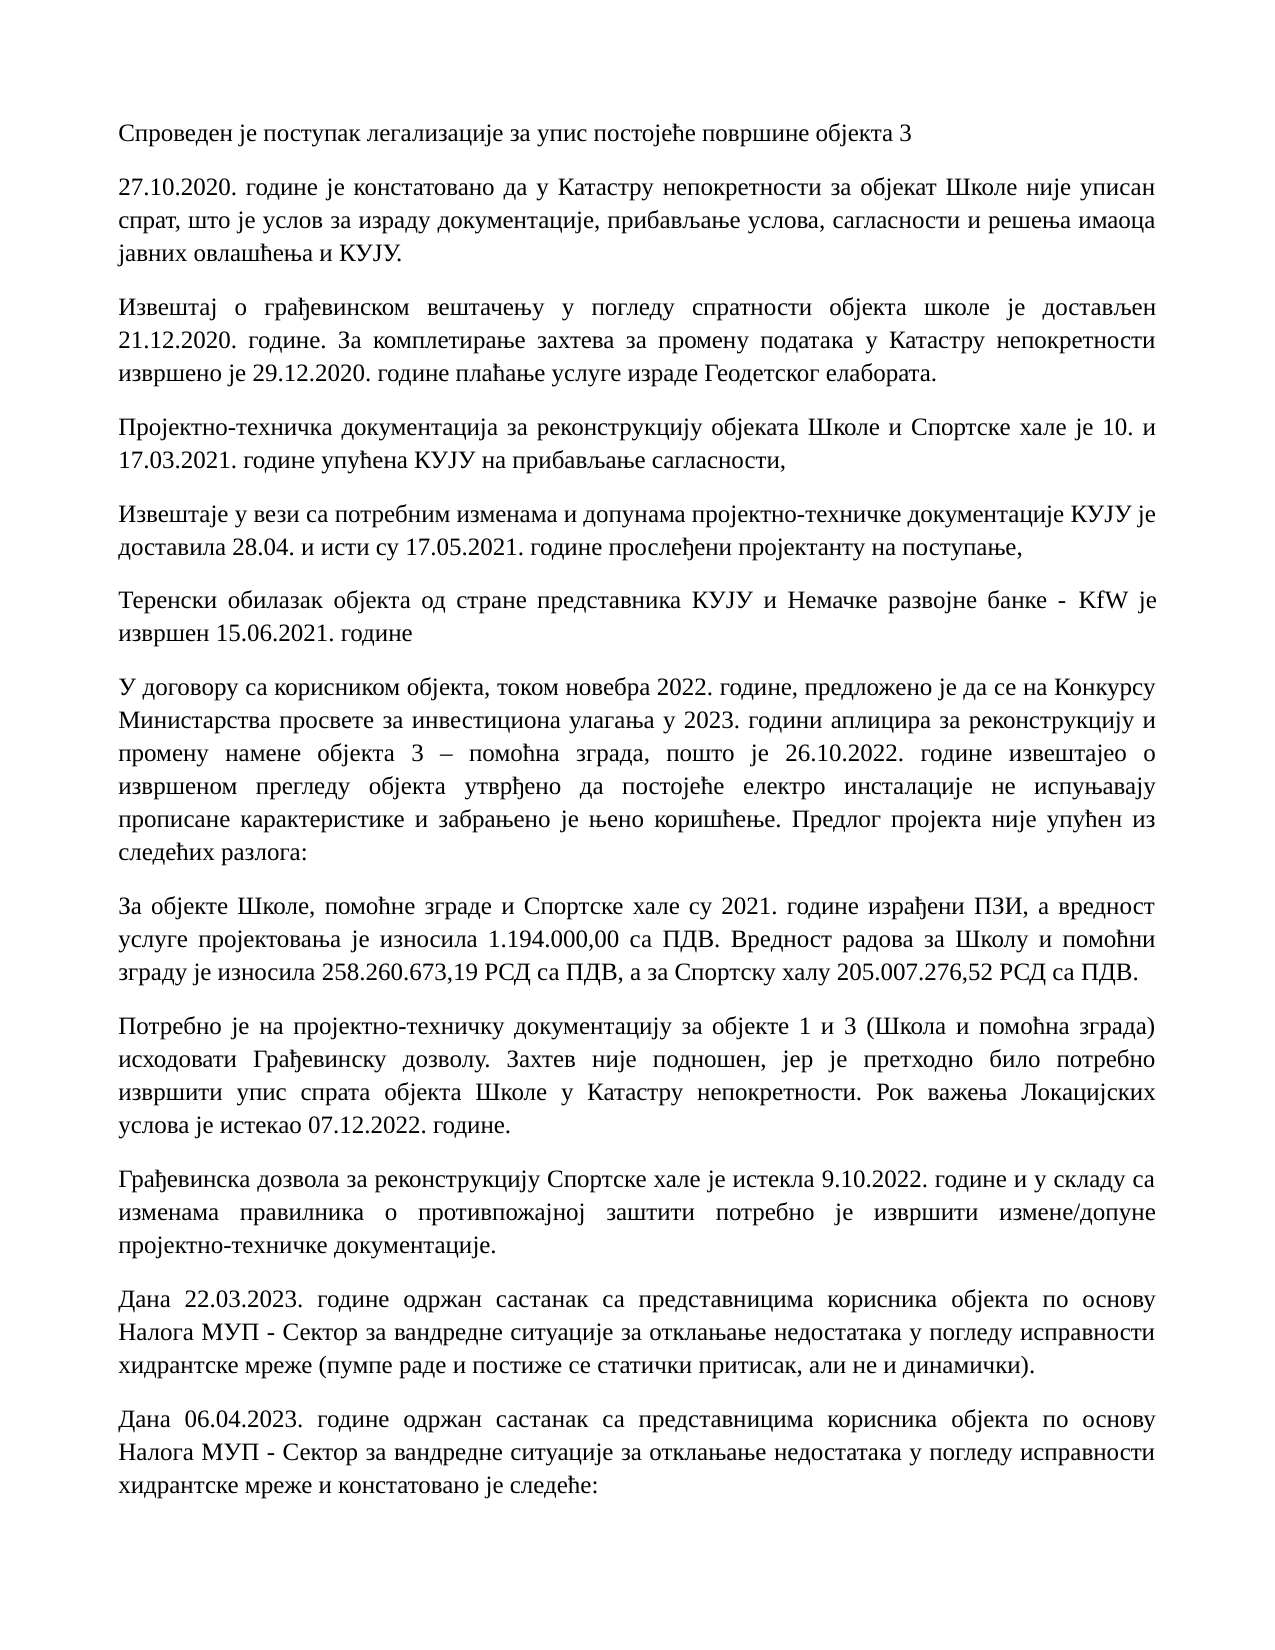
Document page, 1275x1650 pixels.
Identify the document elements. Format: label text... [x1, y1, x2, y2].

text Пројектно-техничка документација за реконструкцију објеката Школе и Спортске хале је 10. и 17.03.2021. године упућена КУЈУ на прибављање сагласности, [118, 412, 1157, 473]
text Дана 22.03.2023. године одржан састанак са представницима корисника објекта по основу Налога МУП - Сектор за вандредне ситуације за отклањање недостатака у погледу исправности хидрантске мреже (пумпе раде и постиже се статички притисак, али не и динамички). [118, 1284, 1157, 1379]
text Извештаје у вези са потребним изменама и допунама пројектно-техничке документације КУЈУ је доставила 28.04. и исти су 17.05.2021. године прослеђени пројектанту на поступање, [118, 499, 1157, 560]
text Потребно је на пројектно-техничку документацију за објекте 1 и 3 (Школа и помоћна зграда) исходовати Грађевинску дозволу. Захтев није подношен, јер је претходно било потребно извршити упис спрата објекта Школе у Катастру непокретности. Рок важења Локацијских услова је истекао 07.12.2022. године. [118, 1011, 1157, 1139]
text За објекте Школе, помоћне зграде и Спортске хале су 2021. године израђени ПЗИ, а вредност услуге пројектовања је износила 1.194.000,00 са ПДВ. Вредност радова за Школу и помоћни зграду је износила 258.260.673,19 РСД са ПДВ, а за Спортску халу 205.007.276,52 РСД са ПДВ. [118, 891, 1157, 986]
text Извештај о грађевинском вештачењу у погледу спратности објекта школе је достављен 21.12.2020. године. За комплетирање захтева за промену података у Катастру непокретности извршено је 29.12.2020. године плаћање услуге израде Геодетског елабората. [118, 292, 1157, 387]
text У договору са корисником објекта, током новебра 2022. године, предложено је да се на Конкурсу Министарства просвете за инвестициона улагања у 2023. години аплицира за реконструкцију и промену намене објекта 3 – помоћна зграда, пошто је 26.10.2022. године извештајео о извршеном прегледу објекта утврђено да постојеће електро инсталације не испуњавају прописане карактеристике и забрањено је њено коришћење. Предлог пројекта није упућен из следећих разлога: [118, 672, 1157, 866]
text Грађевинска дозвола за реконструкцију Спортске хале је истекла 9.10.2022. године и у складу са изменама правилника о противпожајној заштити потребно је извршити измене/допуне пројектно-техничке документације. [118, 1164, 1157, 1259]
text 27.10.2020. године је констатовано да у Катастру непокретности за објекат Школе није уписан спрат, што је услов за израду документације, прибављање услова, сагласности и решења имаоца јавних овлашћења и КУЈУ. [118, 172, 1157, 267]
text Дана 06.04.2023. године одржан састанак са представницима корисника објекта по основу Налога МУП - Сектор за вандредне ситуације за отклањање недостатака у погледу исправности хидрантске мреже и констатовано је следеће: [118, 1404, 1157, 1499]
text Спроведен је поступак легализације за упис постојеће површине објекта 3 [118, 118, 1157, 147]
text Теренски обилазак објекта од стране представника КУЈУ и Немачке развојне банке - KfW је извршен 15.06.2021. године [118, 586, 1157, 647]
